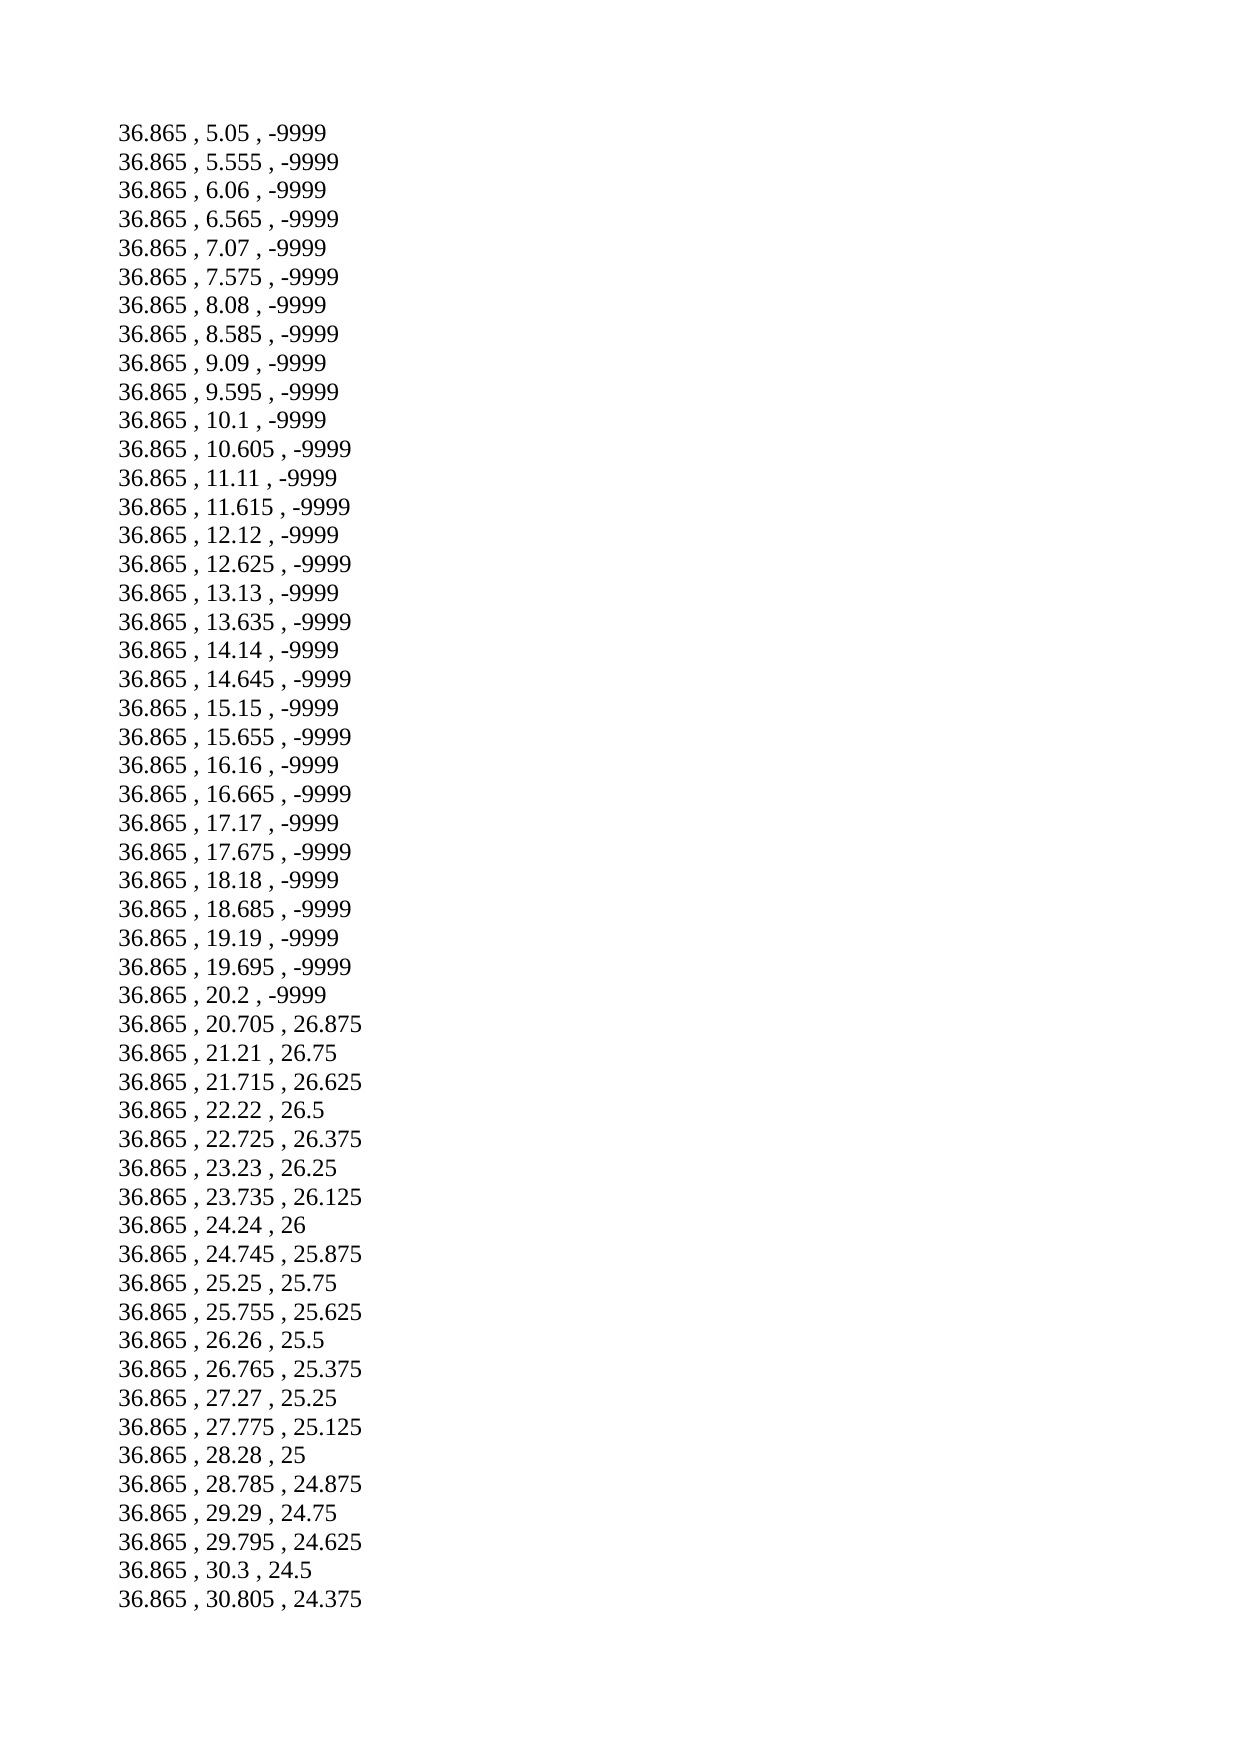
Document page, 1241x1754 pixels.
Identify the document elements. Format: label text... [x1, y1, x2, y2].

text 36.865 , 26.26 , 25.5 [118, 1326, 1122, 1354]
text 36.865 , 21.715 , 26.625 [118, 1067, 1122, 1096]
text 36.865 , 11.615 , -9999 [118, 492, 1122, 521]
text 36.865 , 10.1 , -9999 [118, 406, 1122, 434]
text 36.865 , 27.27 , 25.25 [118, 1383, 1122, 1412]
text 36.865 , 16.665 , -9999 [118, 779, 1122, 808]
text 36.865 , 5.05 , -9999 [118, 118, 1122, 147]
text 36.865 , 24.745 , 25.875 [118, 1239, 1122, 1268]
text 36.865 , 14.645 , -9999 [118, 664, 1122, 693]
text 36.865 , 13.13 , -9999 [118, 578, 1122, 607]
text 36.865 , 25.25 , 25.75 [118, 1268, 1122, 1297]
text 36.865 , 6.06 , -9999 [118, 176, 1122, 204]
text 36.865 , 17.17 , -9999 [118, 808, 1122, 837]
text 36.865 , 6.565 , -9999 [118, 204, 1122, 233]
text 36.865 , 22.22 , 26.5 [118, 1096, 1122, 1124]
text 36.865 , 16.16 , -9999 [118, 751, 1122, 779]
text 36.865 , 22.725 , 26.375 [118, 1124, 1122, 1153]
text 36.865 , 12.12 , -9999 [118, 521, 1122, 549]
text 36.865 , 25.755 , 25.625 [118, 1297, 1122, 1326]
text 36.865 , 30.3 , 24.5 [118, 1556, 1122, 1584]
text 36.865 , 18.18 , -9999 [118, 866, 1122, 894]
text 36.865 , 17.675 , -9999 [118, 837, 1122, 866]
text 36.865 , 19.695 , -9999 [118, 952, 1122, 981]
text 36.865 , 5.555 , -9999 [118, 147, 1122, 176]
text 36.865 , 19.19 , -9999 [118, 923, 1122, 952]
text 36.865 , 28.785 , 24.875 [118, 1469, 1122, 1498]
text 36.865 , 10.605 , -9999 [118, 434, 1122, 463]
text 36.865 , 11.11 , -9999 [118, 463, 1122, 492]
text 36.865 , 9.09 , -9999 [118, 348, 1122, 377]
text 36.865 , 8.08 , -9999 [118, 291, 1122, 319]
text 36.865 , 20.705 , 26.875 [118, 1009, 1122, 1038]
text 36.865 , 20.2 , -9999 [118, 981, 1122, 1009]
text 36.865 , 15.655 , -9999 [118, 722, 1122, 751]
text 36.865 , 13.635 , -9999 [118, 607, 1122, 636]
text 36.865 , 28.28 , 25 [118, 1441, 1122, 1469]
text 36.865 , 14.14 , -9999 [118, 636, 1122, 664]
text 36.865 , 23.23 , 26.25 [118, 1153, 1122, 1182]
text 36.865 , 21.21 , 26.75 [118, 1038, 1122, 1067]
text 36.865 , 7.575 , -9999 [118, 262, 1122, 291]
text 36.865 , 24.24 , 26 [118, 1211, 1122, 1239]
text 36.865 , 30.805 , 24.375 [118, 1584, 1122, 1613]
text 36.865 , 23.735 , 26.125 [118, 1182, 1122, 1211]
text 36.865 , 29.29 , 24.75 [118, 1498, 1122, 1527]
text 36.865 , 8.585 , -9999 [118, 319, 1122, 348]
text 36.865 , 18.685 , -9999 [118, 894, 1122, 923]
text 36.865 , 7.07 , -9999 [118, 233, 1122, 262]
text 36.865 , 26.765 , 25.375 [118, 1354, 1122, 1383]
text 36.865 , 15.15 , -9999 [118, 693, 1122, 722]
text 36.865 , 9.595 , -9999 [118, 377, 1122, 406]
text 36.865 , 29.795 , 24.625 [118, 1527, 1122, 1556]
text 36.865 , 12.625 , -9999 [118, 549, 1122, 578]
text 36.865 , 27.775 , 25.125 [118, 1412, 1122, 1441]
